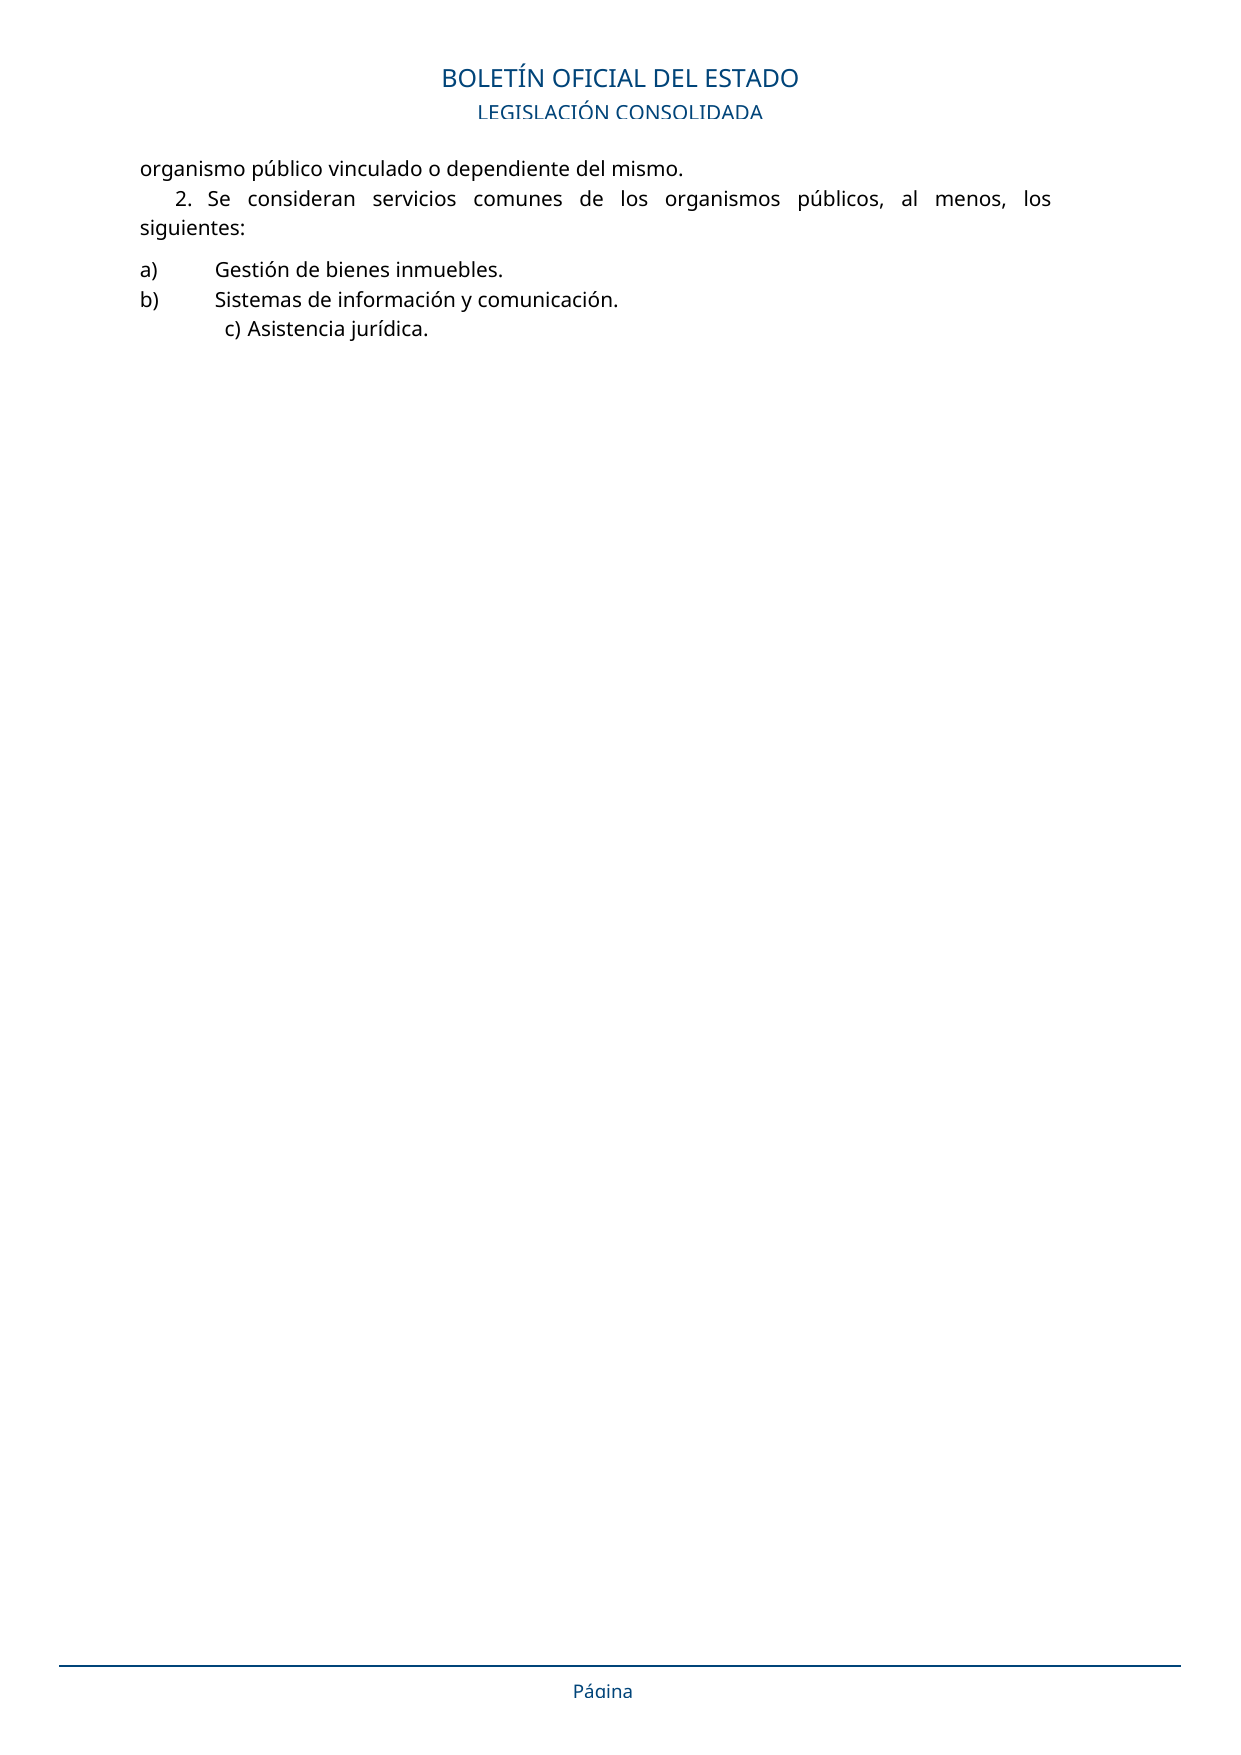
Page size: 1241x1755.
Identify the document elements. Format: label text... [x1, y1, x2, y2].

list Sistemas de información y comunicación. [139, 285, 1184, 313]
list Gestión de bienes inmuebles. [139, 255, 1184, 284]
list Asistencia jurídica. [224, 314, 1184, 343]
text organismo público vinculado o dependiente del mismo. [139, 154, 1052, 183]
list Se consideran servicios comunes de los organismos públicos, al menos, los siguientes: [139, 184, 1052, 242]
